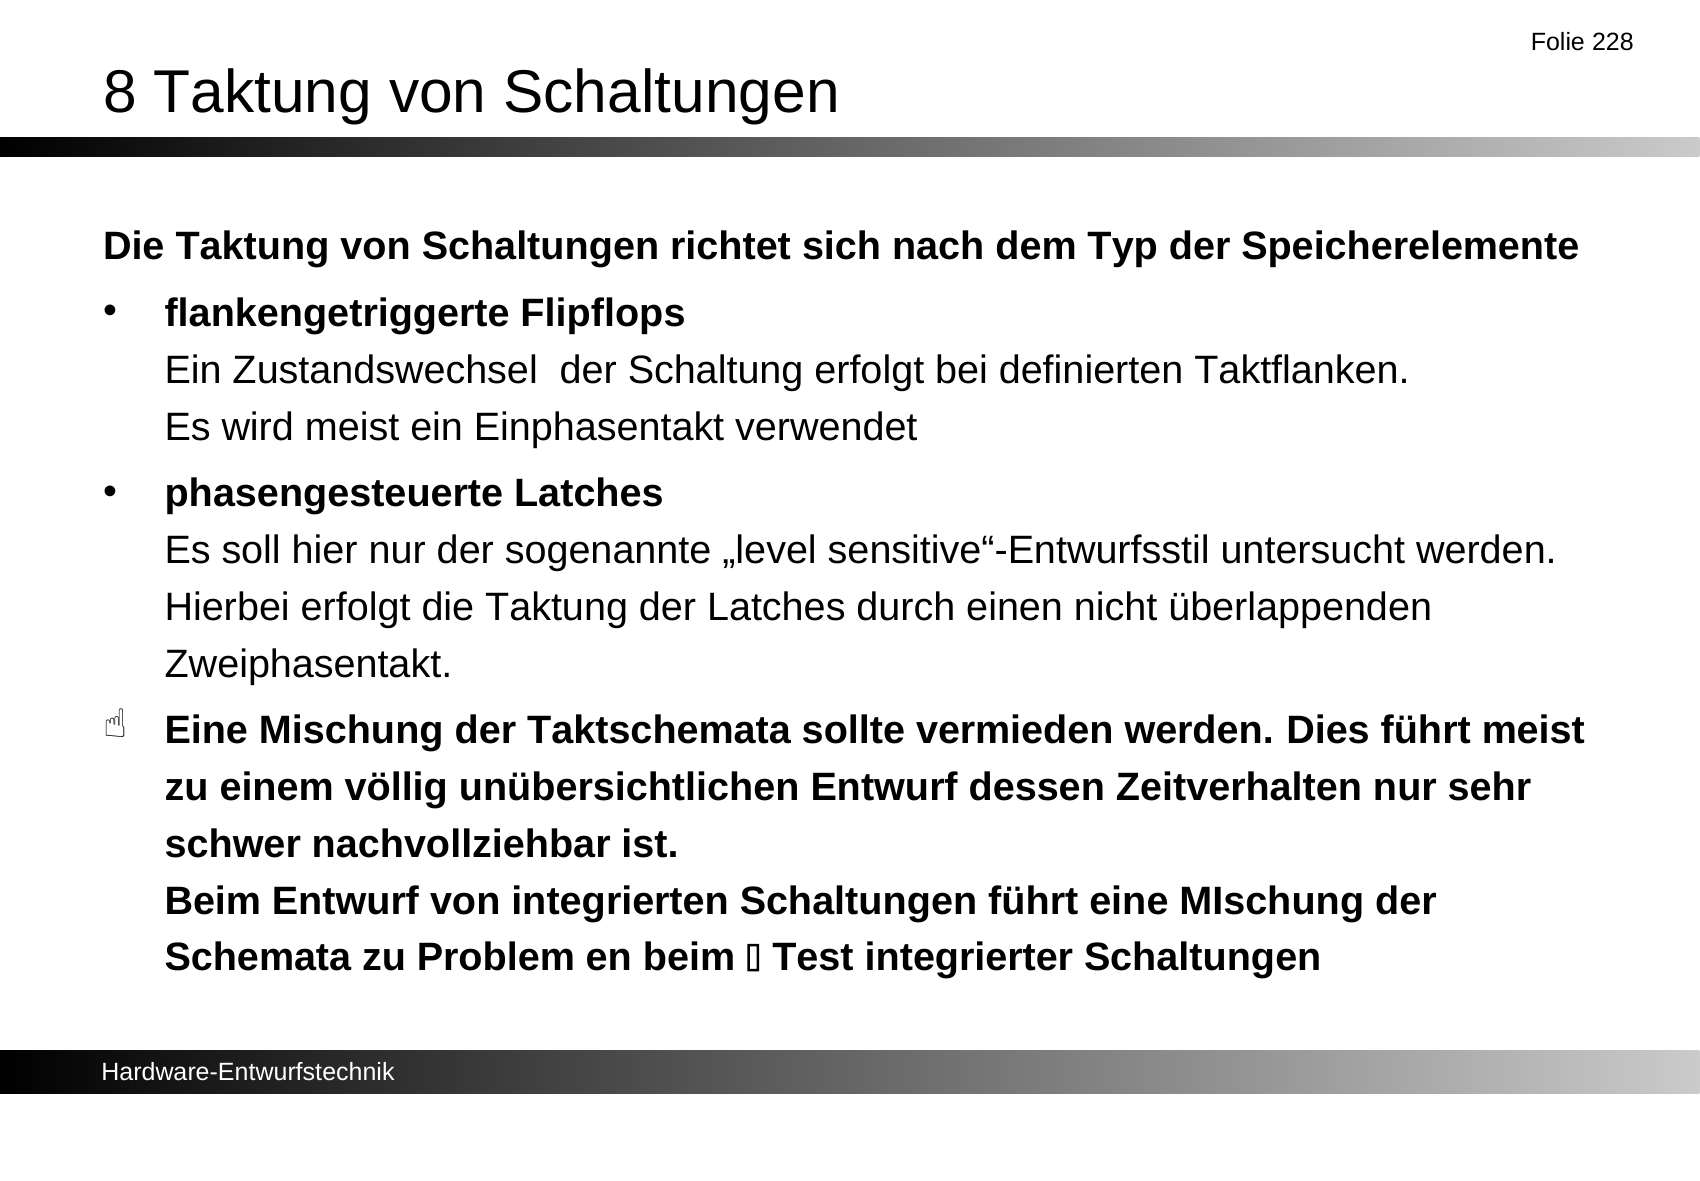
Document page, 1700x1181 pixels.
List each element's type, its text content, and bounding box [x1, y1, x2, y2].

list Die Taktung von Schaltungen richtet sich nach dem Typ der Speicherelemente flankengetriggerte Flipflops Ein Zustandswechsel der Schaltung erfolgt bei definierten Taktflanken. Es wird meist ein Einphasentakt verwendet phasengesteuerte Latches Es soll hier nur der sogenannte „level sensitive“-Entwurfsstil untersucht werden. Hierbei erfolgt die Taktung der Latches durch einen nicht überlappenden Zweiphasentakt. Eine Mischung der Taktschemata sollte vermieden werden. Dies führt meist zu einem völlig unübersichtlichen Entwurf dessen Zeitverhalten nur sehr schwer nachvollziehbar ist. Beim Entwurf von integrierten Schaltungen führt eine MIschung der Schemata zu Problem en beim  Test integrierter Schaltungen [87, 202, 1613, 1022]
title 8 Taktung von Schaltungen [87, 36, 1421, 142]
